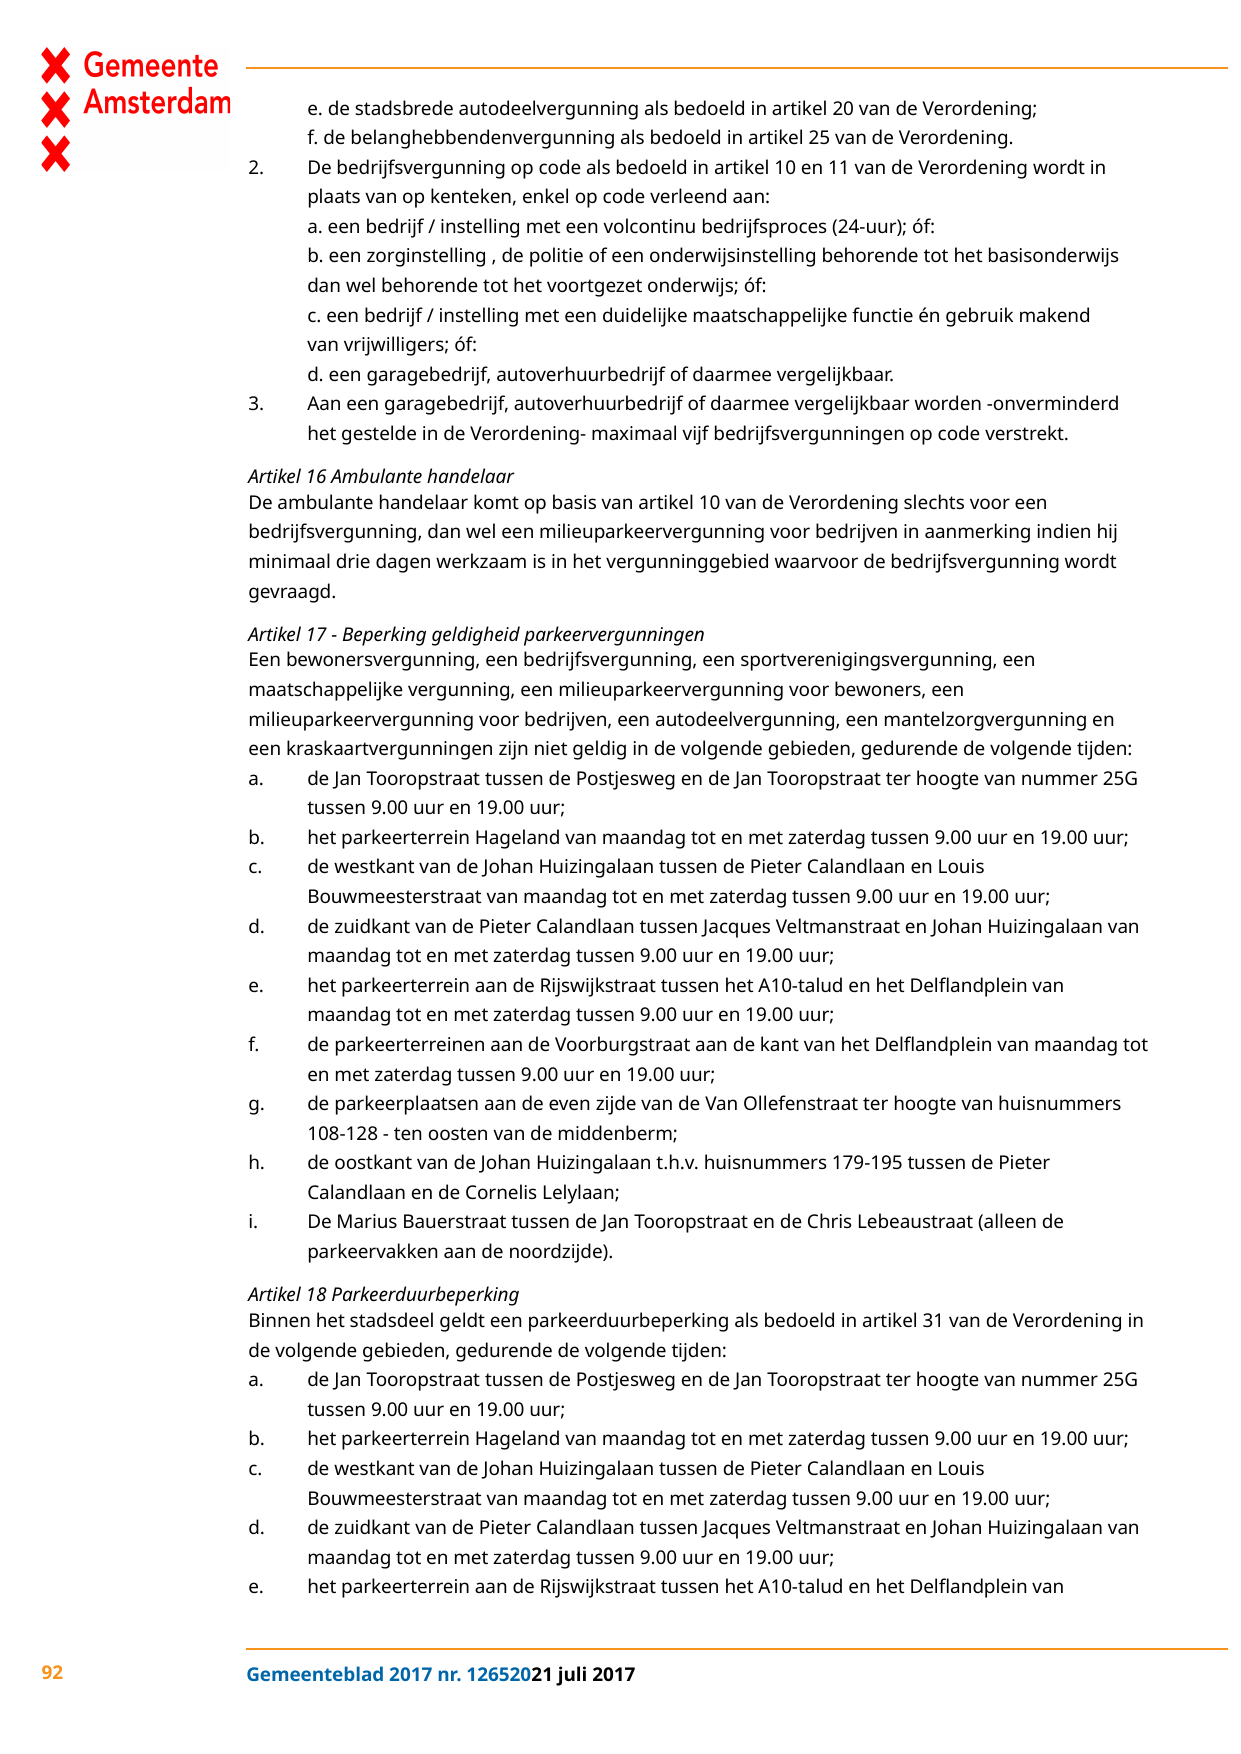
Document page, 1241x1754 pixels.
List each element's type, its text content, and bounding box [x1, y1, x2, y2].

list de parkeerplaatsen aan de even zijde van de Van Ollefenstraat ter hoogte van huisnummers 108-128 - ten oosten van de middenberm; [248, 1090, 1152, 1146]
picture [41, 47, 231, 172]
list van vrijwilligers; óf: [248, 331, 1152, 357]
list het parkeerterrein aan de Rijswijkstraat tussen het A10-talud en het Delflandplein van [248, 1573, 1152, 1599]
text Artikel 17 - Beperking geldigheid parkeervergunningen [248, 621, 1152, 647]
list b. een zorginstelling , de politie of een onderwijsinstelling behorende tot het basisonderwijs [248, 243, 1152, 268]
text De ambulante handelaar komt op basis van artikel 10 van de Verordening slechts voor een bedrijfsvergunning, dan wel een milieuparkeervergunning voor bedrijven in aanmerking indien hij minimaal drie dagen werkzaam is in het vergunninggebied waarvoor de bedrijfsvergunning wordt gevraagd. [248, 489, 1152, 603]
list de westkant van de Johan Huizingalaan tussen de Pieter Calandlaan en Louis Bouwmeesterstraat van maandag tot en met zaterdag tussen 9.00 uur en 19.00 uur; [248, 1455, 1152, 1510]
list e. de stadsbrede autodeelvergunning als bedoeld in artikel 20 van de Verordening; [248, 95, 1152, 121]
list De bedrijfsvergunning op code als bedoeld in artikel 10 en 11 van de Verordening wordt in plaats van op kenteken, enkel op code verleend aan: [248, 154, 1152, 209]
list a. een bedrijf / instelling met een volcontinu bedrijfsproces (24-uur); óf: [248, 213, 1152, 239]
list d. een garagebedrijf, autoverhuurbedrijf of daarmee vergelijkbaar. [248, 361, 1152, 387]
list het parkeerterrein Hageland van maandag tot en met zaterdag tussen 9.00 uur en 19.00 uur; [248, 1426, 1152, 1451]
list de parkeerterreinen aan de Voorburgstraat aan de kant van het Delflandplein van maandag tot en met zaterdag tussen 9.00 uur en 19.00 uur; [248, 1031, 1152, 1087]
list het parkeerterrein Hageland van maandag tot en met zaterdag tussen 9.00 uur en 19.00 uur; [248, 824, 1152, 850]
list f. de belanghebbendenvergunning als bedoeld in artikel 25 van de Verordening. [248, 124, 1152, 150]
list de Jan Tooropstraat tussen de Postjesweg en de Jan Tooropstraat ter hoogte van nummer 25G tussen 9.00 uur en 19.00 uur; [248, 765, 1152, 820]
list de oostkant van de Johan Huizingalaan t.h.v. huisnummers 179-195 tussen de Pieter Calandlaan en de Cornelis Lelylaan; [248, 1149, 1152, 1205]
list de Jan Tooropstraat tussen de Postjesweg en de Jan Tooropstraat ter hoogte van nummer 25G tussen 9.00 uur en 19.00 uur; [248, 1366, 1152, 1422]
list Aan een garagebedrijf, autoverhuurbedrijf of daarmee vergelijkbaar worden -onverminderd het gestelde in de Verordening- maximaal vijf bedrijfsvergunningen op code verstrekt. [248, 391, 1152, 446]
text Artikel 18 Parkeerduurbeperking [248, 1281, 1152, 1307]
list De Marius Bauerstraat tussen de Jan Tooropstraat en de Chris Lebeaustraat (alleen de parkeervakken aan de noordzijde). [248, 1209, 1152, 1264]
list de zuidkant van de Pieter Calandlaan tussen Jacques Veltmanstraat en Johan Huizingalaan van maandag tot en met zaterdag tussen 9.00 uur en 19.00 uur; [248, 913, 1152, 968]
list c. een bedrijf / instelling met een duidelijke maatschappelijke functie én gebruik makend [248, 302, 1152, 328]
list het parkeerterrein aan de Rijswijkstraat tussen het A10-talud en het Delflandplein van maandag tot en met zaterdag tussen 9.00 uur en 19.00 uur; [248, 972, 1152, 1027]
text Artikel 16 Ambulante handelaar [248, 463, 1152, 489]
text Een bewonersvergunning, een bedrijfsvergunning, een sportverenigingsvergunning, een maatschappelijke vergunning, een milieuparkeervergunning voor bewoners, een milieuparkeervergunning voor bedrijven, een autodeelvergunning, een mantelzorgvergunning en een kraskaartvergunningen zijn niet geldig in de volgende gebieden, gedurende de volgende tijden: [248, 647, 1152, 761]
list de zuidkant van de Pieter Calandlaan tussen Jacques Veltmanstraat en Johan Huizingalaan van maandag tot en met zaterdag tussen 9.00 uur en 19.00 uur; [248, 1514, 1152, 1569]
text Binnen het stadsdeel geldt een parkeerduurbeperking als bedoeld in artikel 31 van de Verordening in de volgende gebieden, gedurende de volgende tijden: [248, 1307, 1152, 1362]
list dan wel behorende tot het voortgezet onderwijs; óf: [248, 272, 1152, 298]
list de westkant van de Johan Huizingalaan tussen de Pieter Calandlaan en Louis Bouwmeesterstraat van maandag tot en met zaterdag tussen 9.00 uur en 19.00 uur; [248, 854, 1152, 909]
